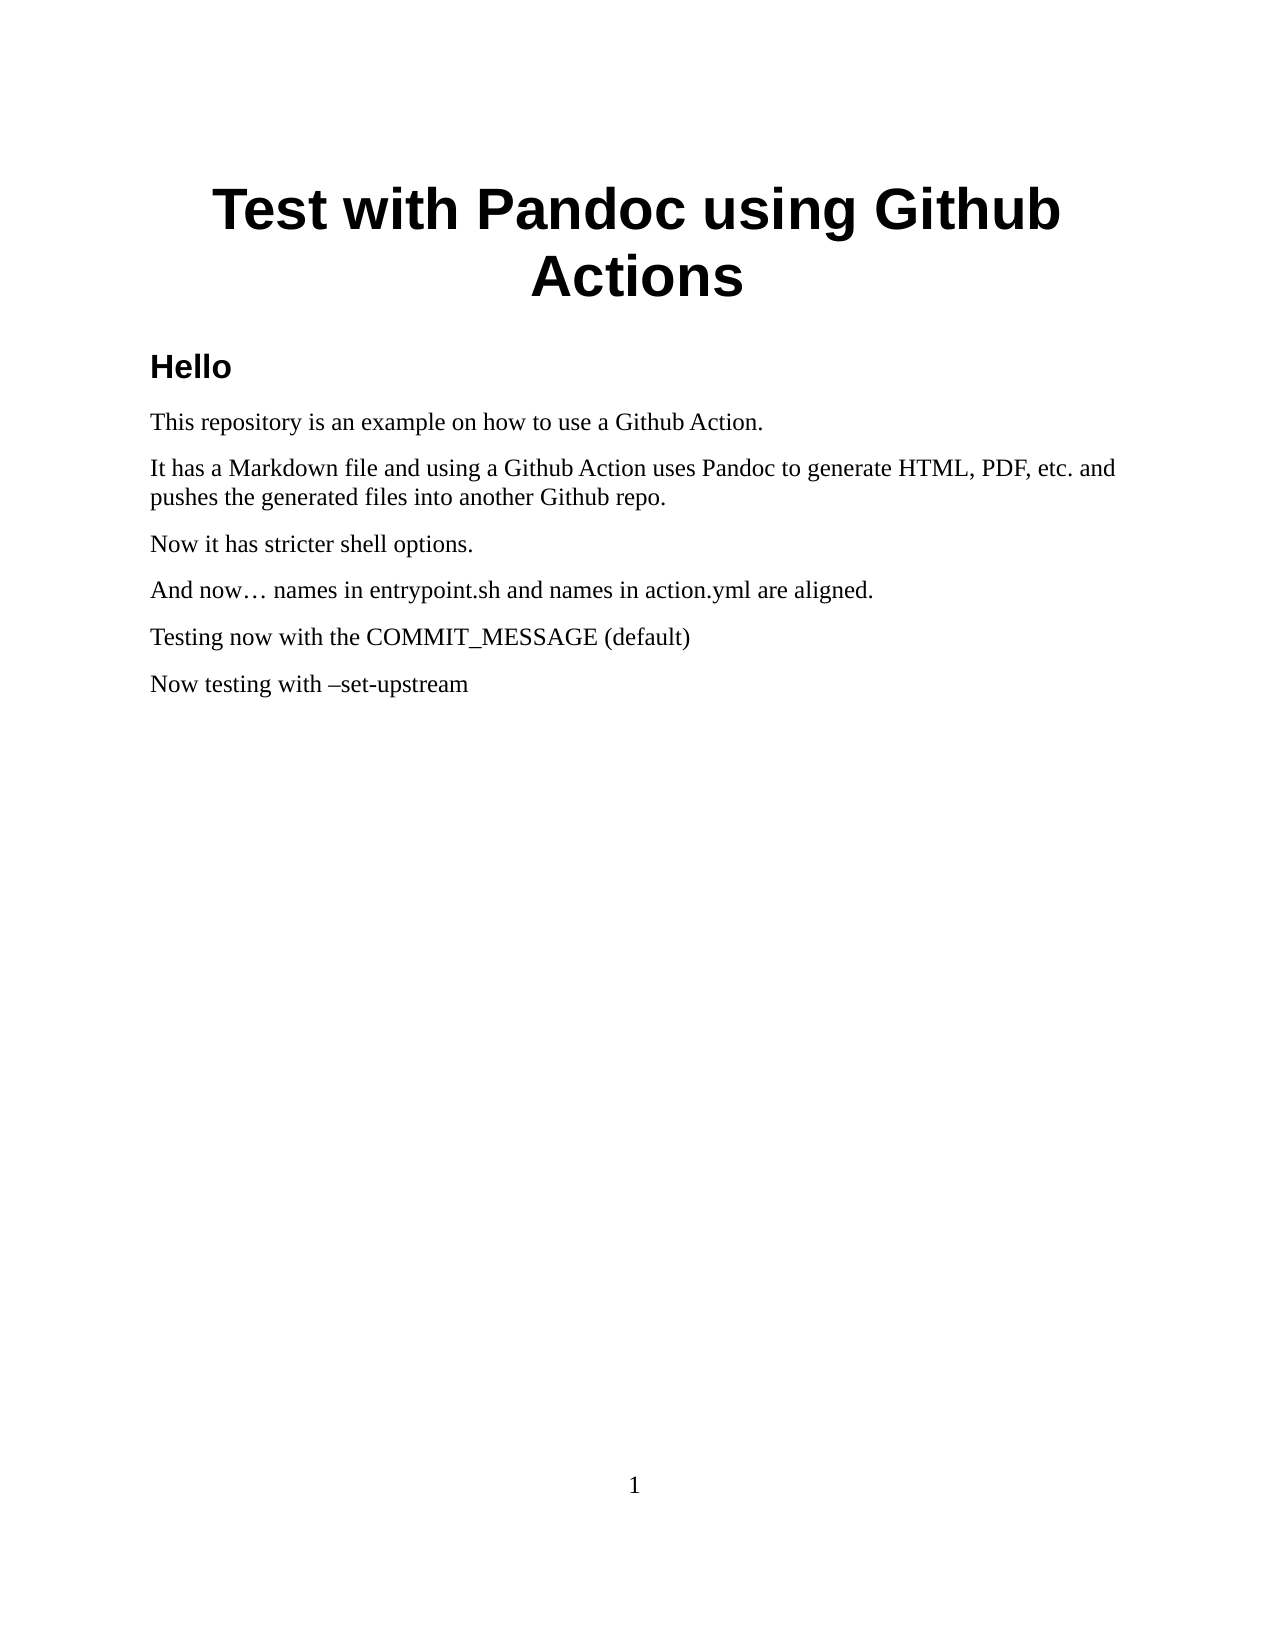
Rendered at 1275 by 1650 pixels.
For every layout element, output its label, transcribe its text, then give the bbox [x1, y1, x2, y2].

title Test with Pandoc using Github Actions [150, 175, 1125, 309]
text Testing now with the COMMIT_MESSAGE (default) [150, 622, 1125, 651]
text Now testing with –set-upstream [150, 669, 1125, 698]
text This repository is an example on how to use a Github Action. [150, 407, 1125, 436]
subtitle Hello [150, 347, 1125, 385]
text It has a Markdown file and using a Github Action uses Pandoc to generate HTML, PDF, etc. and pushes the generated files into another Github repo. [150, 453, 1125, 511]
text And now… names in entrypoint.sh and names in action.yml are aligned. [150, 576, 1125, 604]
text Now it has stricter shell options. [150, 529, 1125, 558]
